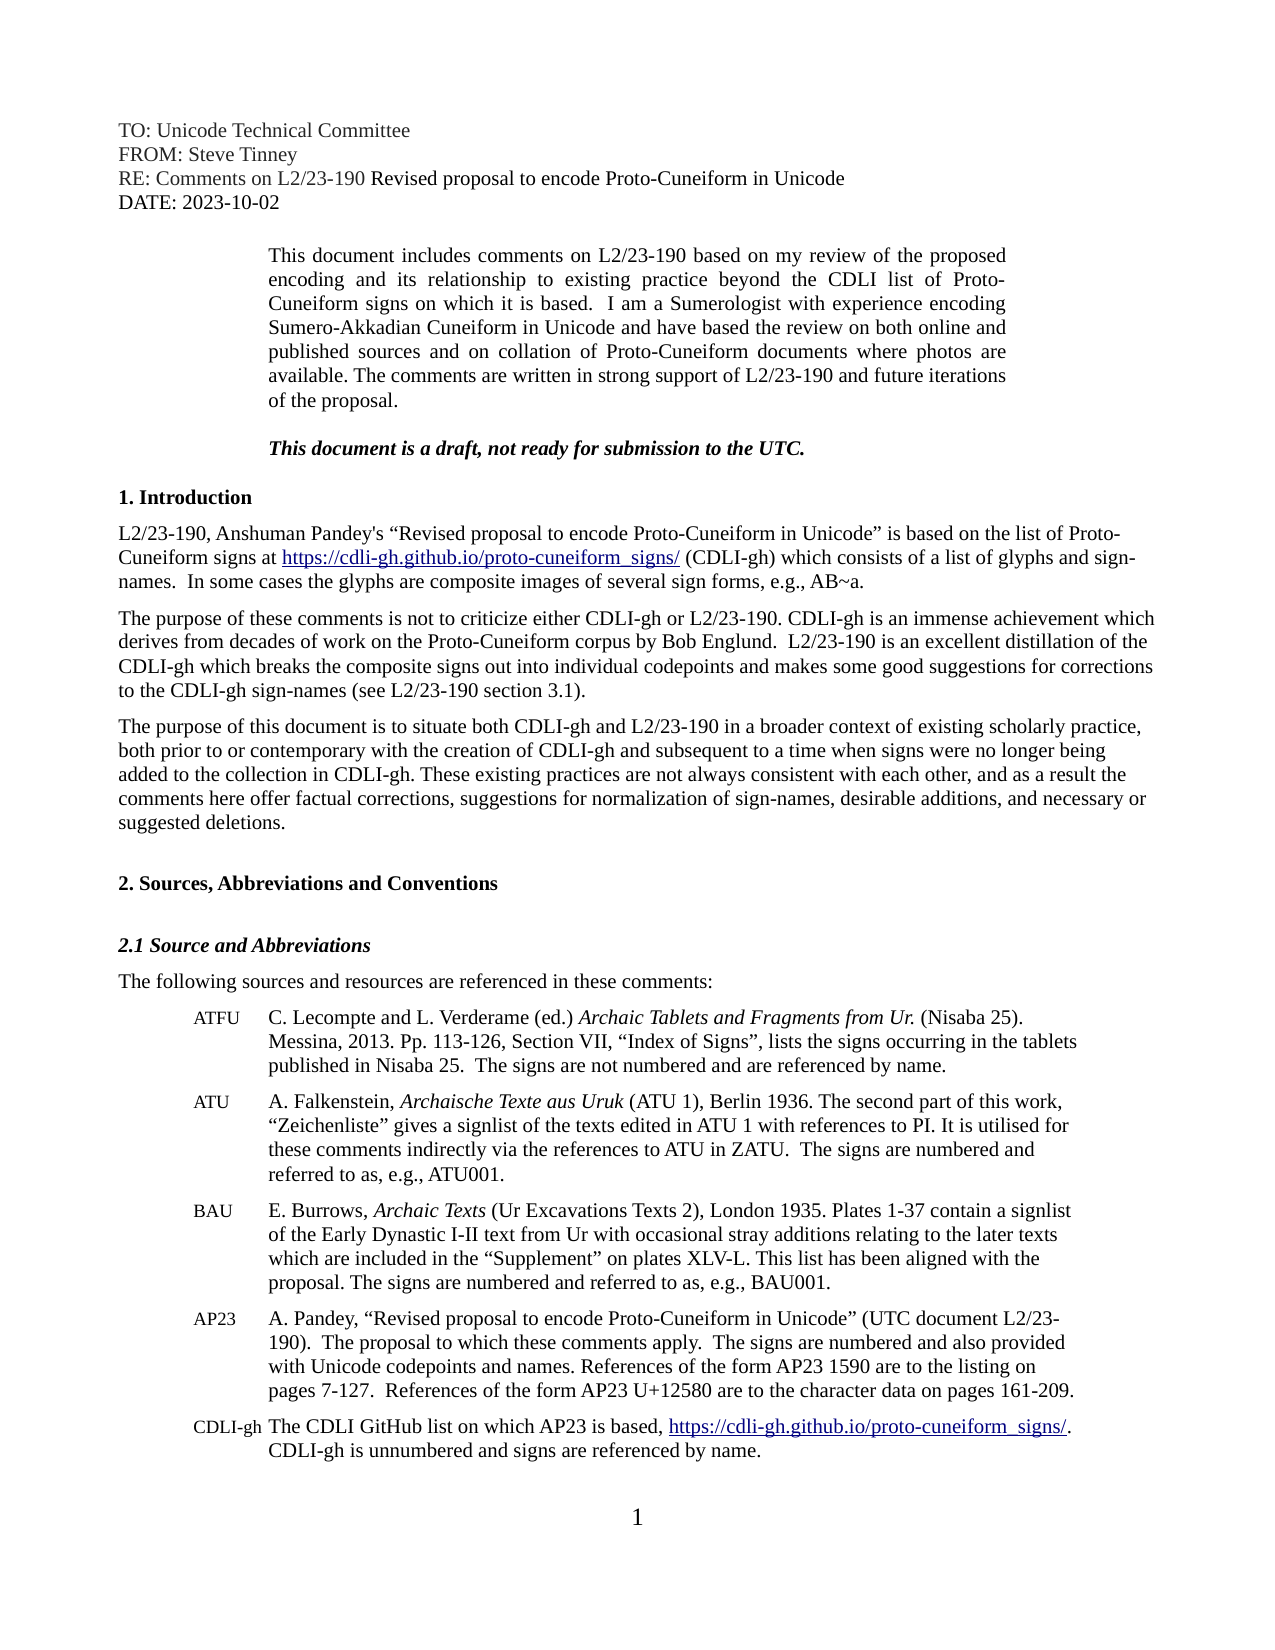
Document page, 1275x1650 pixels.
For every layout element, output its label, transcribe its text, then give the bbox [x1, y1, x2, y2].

text BAU E. Burrows, Archaic Texts (Ur Excavations Texts 2), London 1935. Plates 1-37 contain a signlist of the Early Dynastic I-II text from Ur with occasional stray additions relating to the later texts which are included in the “Supplement” on plates XLV-L. This list has been aligned with the proposal. The signs are numbered and referred to as, e.g., BAU001. [193, 1197, 1082, 1294]
text The following sources and resources are referenced in these comments: [118, 969, 1157, 993]
text L2/23-190, Anshuman Pandey's “Revised proposal to encode Proto-Cuneiform in Unicode” is based on the list of Proto-Cuneiform signs at https://cdli-gh.github.io/proto-cuneiform_signs/ (CDLI-gh) which consists of a list of glyphs and sign-names. In some cases the glyphs are composite images of several sign forms, e.g., AB~a. [118, 521, 1157, 593]
text The purpose of these comments is not to criticize either CDLI-gh or L2/23-190. CDLI-gh is an immense achievement which derives from decades of work on the Proto-Cuneiform corpus by Bob Englund. L2/23-190 is an excellent distillation of the CDLI-gh which breaks the composite signs out into individual codepoints and makes some good suggestions for corrections to the CDLI-gh sign-names (see L2/23-190 section 3.1). [118, 605, 1157, 702]
subtitle 1. Introduction [118, 485, 1157, 509]
text RE: Comments on L2/23-190 Revised proposal to encode Proto-Cuneiform in Unicode [118, 166, 1157, 190]
subtitle 2.1 Source and Abbreviations [118, 932, 1157, 957]
text ATFU C. Lecompte and L. Verderame (ed.) Archaic Tablets and Fragments from Ur. (Nisaba 25). Messina, 2013. Pp. 113-126, Section VII, “Index of Signs”, lists the signs occurring in the tablets published in Nisaba 25. The signs are not numbered and are referenced by name. [193, 1005, 1082, 1077]
text This document includes comments on L2/23-190 based on my review of the proposed encoding and its relationship to existing practice beyond the CDLI list of Proto-Cuneiform signs on which it is based. I am a Sumerologist with experience encoding Sumero-Akkadian Cuneiform in Unicode and have based the review on both online and published sources and on collation of Proto-Cuneiform documents where photos are available. The comments are written in strong support of L2/23-190 and future iterations of the proposal. [268, 214, 1007, 412]
text This document is a draft, not ready for submission to the UTC. [268, 436, 1007, 460]
text ATU A. Falkenstein, Archaische Texte aus Uruk (ATU 1), Berlin 1936. The second part of this work, “Zeichenliste” gives a signlist of the texts edited in ATU 1 with references to PI. It is utilised for these comments indirectly via the references to ATU in ZATU. The signs are numbered and referred to as, e.g., ATU001. [193, 1089, 1082, 1186]
subtitle 2. Sources, Abbreviations and Conventions [118, 871, 1157, 895]
text The purpose of this document is to situate both CDLI-gh and L2/23-190 in a broader context of existing scholarly practice, both prior to or contemporary with the creation of CDLI-gh and subsequent to a time when signs were no longer being added to the collection in CDLI-gh. These existing practices are not always consistent with each other, and as a result the comments here offer factual corrections, suggestions for normalization of sign-names, desirable additions, and necessary or suggested deletions. [118, 714, 1157, 834]
text AP23 A. Pandey, “Revised proposal to encode Proto-Cuneiform in Unicode” (UTC document L2/23-190). The proposal to which these comments apply. The signs are numbered and also provided with Unicode codepoints and names. References of the form AP23 1590 are to the listing on pages 7-127. References of the form AP23 U+12580 are to the character data on pages 161-209. [193, 1306, 1082, 1402]
text CDLI-gh The CDLI GitHub list on which AP23 is based, https://cdli-gh.github.io/proto-cuneiform_signs/. CDLI-gh is unnumbered and signs are referenced by name. [193, 1414, 1082, 1462]
text DATE: 2023-10-02 [118, 190, 1157, 214]
text TO: Unicode Technical Committee FROM: Steve Tinney [118, 118, 1157, 166]
